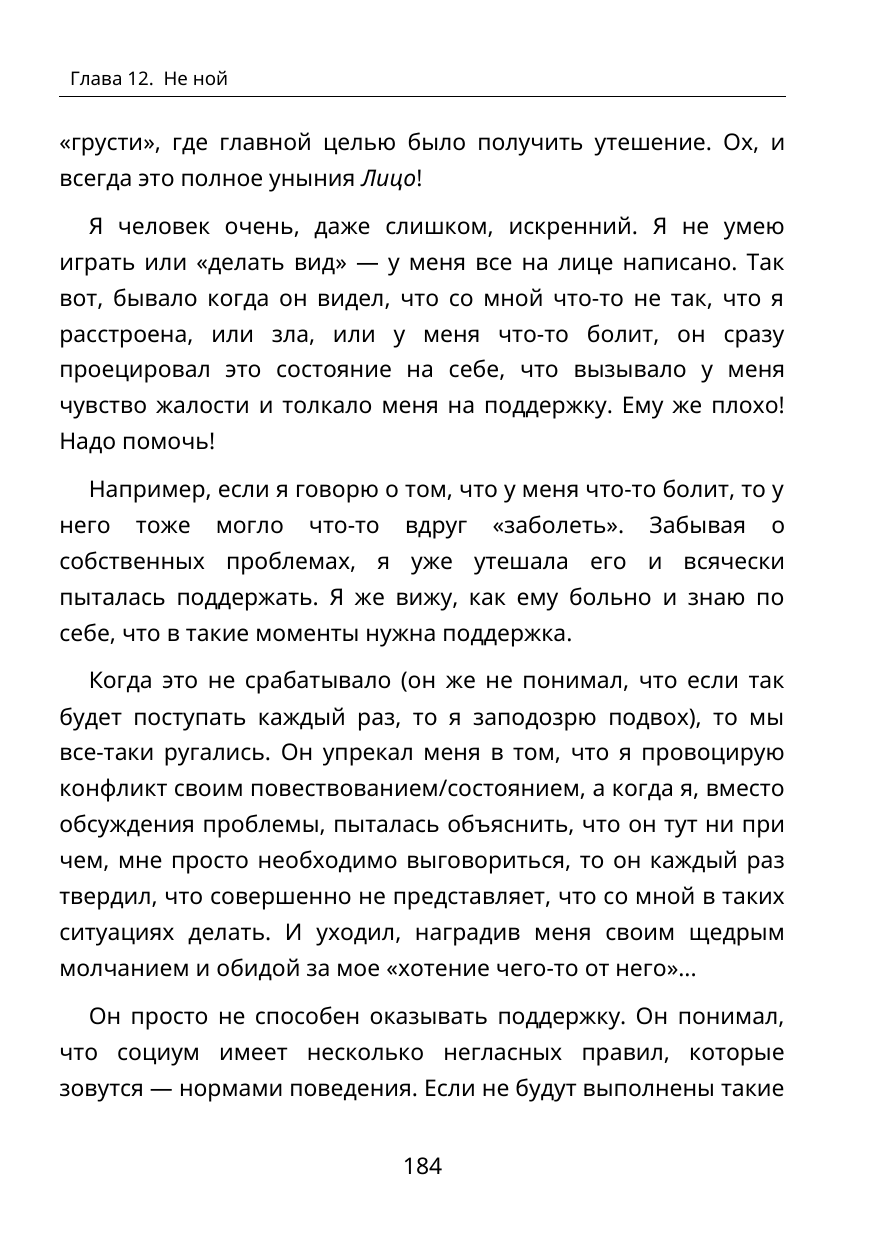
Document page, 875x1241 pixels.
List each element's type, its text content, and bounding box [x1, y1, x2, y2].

text Он просто не способен оказывать поддержку. Он понимал, что социум имеет несколько негласных правил, которые зовутся — нормами поведения. Если не будут выполнены такие [59, 1000, 786, 1103]
text Например, если я говорю о том, что у меня что-то болит, то у него тоже могло что-то вдруг «заболеть». Забывая о собственных проблемах, я уже утешала его и всячески пыталась поддержать. Я же вижу, как ему больно и знаю по себе, что в такие моменты нужна поддержка. [59, 473, 786, 648]
text «грусти», где главной целью было получить утешение. Ох, и всегда это полное уныния Лицо! [59, 126, 786, 193]
text Я человек очень, даже слишком, искренний. Я не умею играть или «делать вид» — у меня все на лице написано. Так вот, бывало когда он видел, что со мной что-то не так, что я расстроена, или зла, или у меня что-то болит, он сразу проецировал это состояние на себе, что вызывало у меня чувство жалости и толкало меня на поддержку. Ему же плохо! Надо помочь! [59, 210, 786, 457]
text Когда это не срабатывало (он же не понимал, что если так будет поступать каждый раз, то я заподозрю подвох), то мы все-таки ругались. Он упрекал меня в том, что я провоцирую конфликт своим повествованием/состоянием, а когда я, вместо обсуждения проблемы, пыталась объяснить, что он тут ни при чем, мне просто необходимо выговориться, то он каждый раз твердил, что совершенно не представляет, что со мной в таких ситуациях делать. И уходил, наградив меня своим щедрым молчанием и обидой за мое «хотение чего-то от него»... [59, 664, 786, 983]
